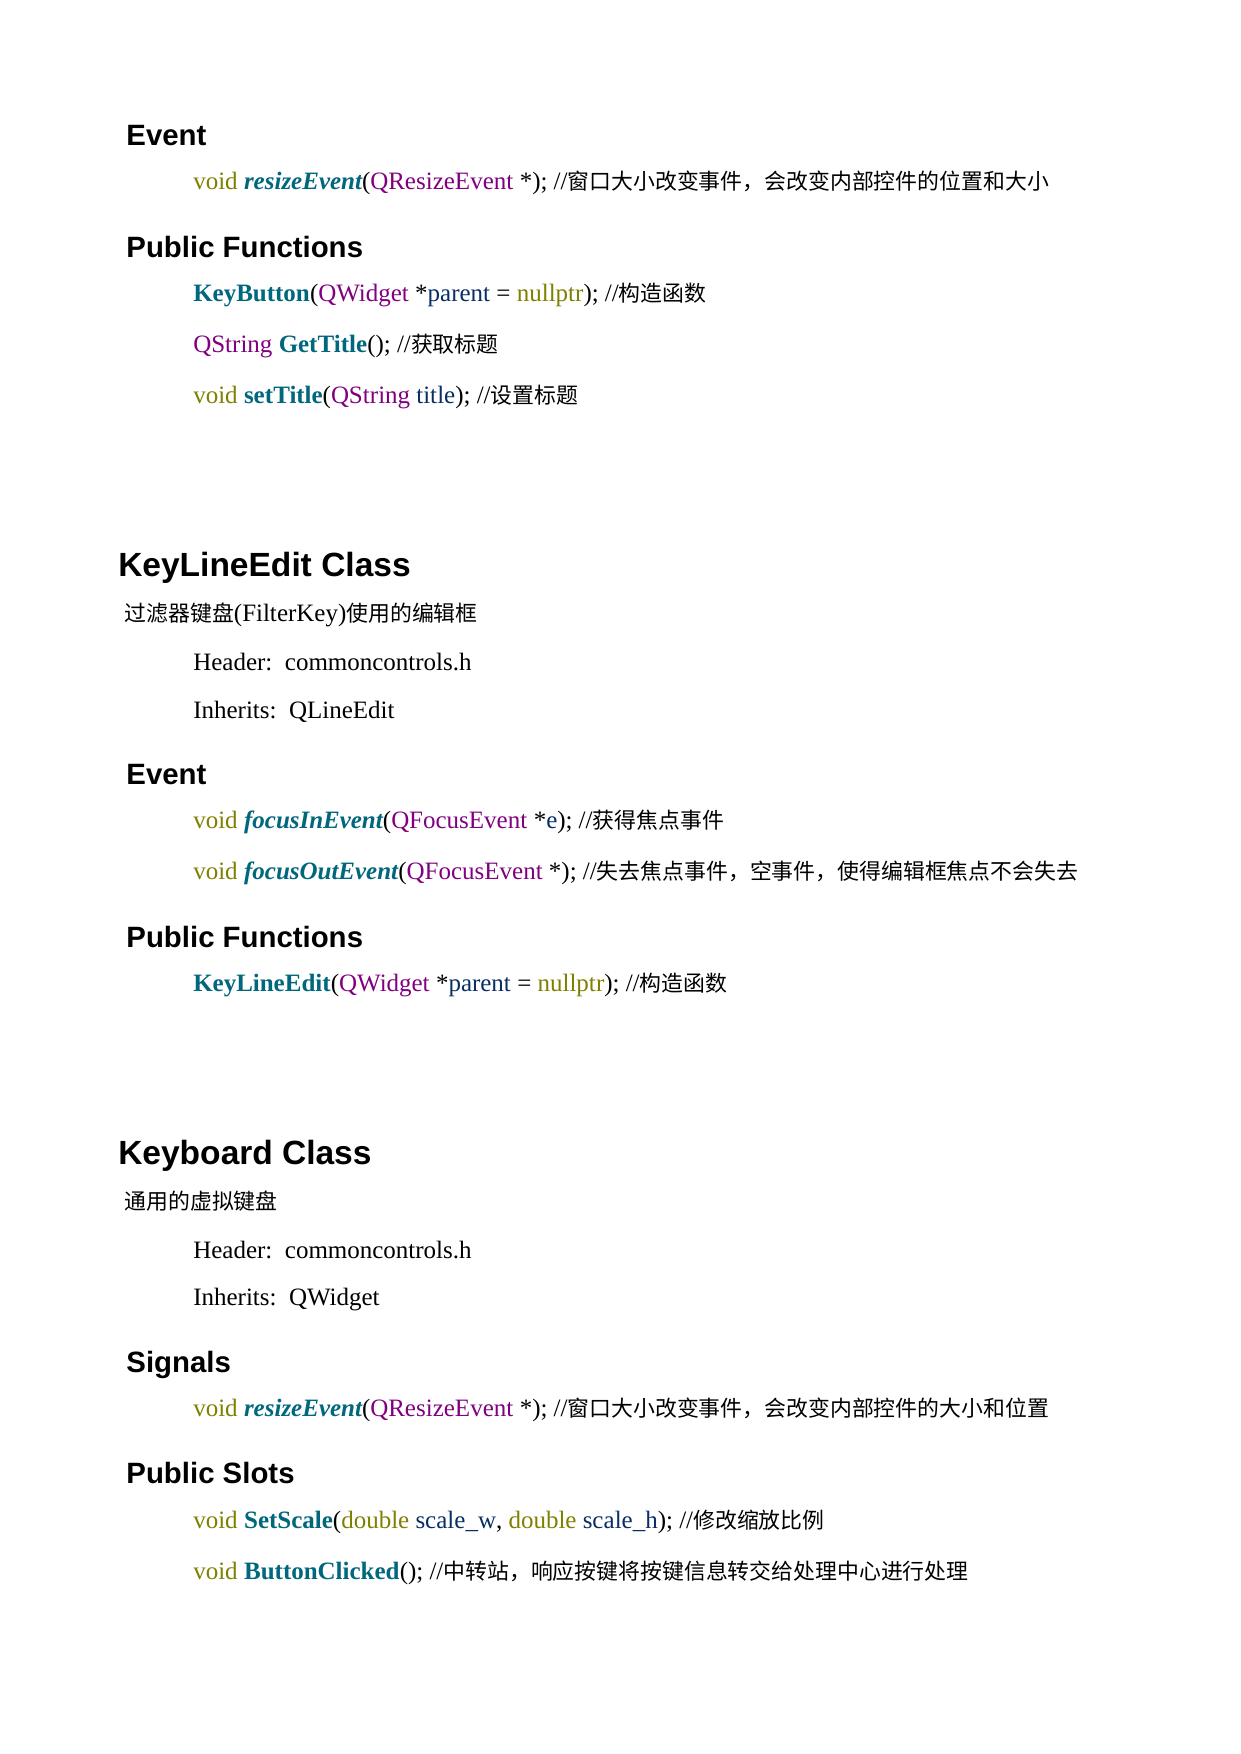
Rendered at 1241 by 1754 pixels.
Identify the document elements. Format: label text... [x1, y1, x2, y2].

text 过滤器键盘(FilterKey)使用的编辑框 [118, 596, 1122, 628]
text Inherits: QLineEdit [118, 695, 1122, 723]
subtitle Public Functions [118, 919, 1122, 953]
text void resizeEvent(QResizeEvent *); //窗口大小改变事件，会改变内部控件的位置和大小 [118, 164, 1122, 196]
subtitle Event [118, 118, 1122, 152]
text KeyButton(QWidget *parent = nullptr); //构造函数 [118, 276, 1122, 308]
text KeyLineEdit(QWidget *parent = nullptr); //构造函数 [118, 966, 1122, 997]
text Header: commoncontrols.h [118, 647, 1122, 676]
subtitle Event [118, 757, 1122, 791]
subtitle Signals [118, 1345, 1122, 1378]
text void SetScale(double scale_w, double scale_h); //修改缩放比例 [118, 1503, 1122, 1534]
text void ButtonClicked(); //中转站，响应按键将按键信息转交给处理中心进行处理 [118, 1554, 1122, 1585]
text Inherits: QWidget [118, 1282, 1122, 1311]
text 通用的虚拟键盘 [118, 1184, 1122, 1216]
subtitle KeyLineEdit Class [118, 545, 1122, 584]
text void focusOutEvent(QFocusEvent *); //失去焦点事件，空事件，使得编辑框焦点不会失去 [118, 854, 1122, 886]
text void setTitle(QString title); //设置标题 [118, 378, 1122, 410]
text void resizeEvent(QResizeEvent *); //窗口大小改变事件，会改变内部控件的大小和位置 [118, 1391, 1122, 1423]
subtitle Public Slots [118, 1456, 1122, 1490]
subtitle Keyboard Class [118, 1133, 1122, 1171]
subtitle Public Functions [118, 230, 1122, 264]
text Header: commoncontrols.h [118, 1235, 1122, 1264]
text void focusInEvent(QFocusEvent *e); //获得焦点事件 [118, 803, 1122, 835]
text QString GetTitle(); //获取标题 [118, 327, 1122, 359]
